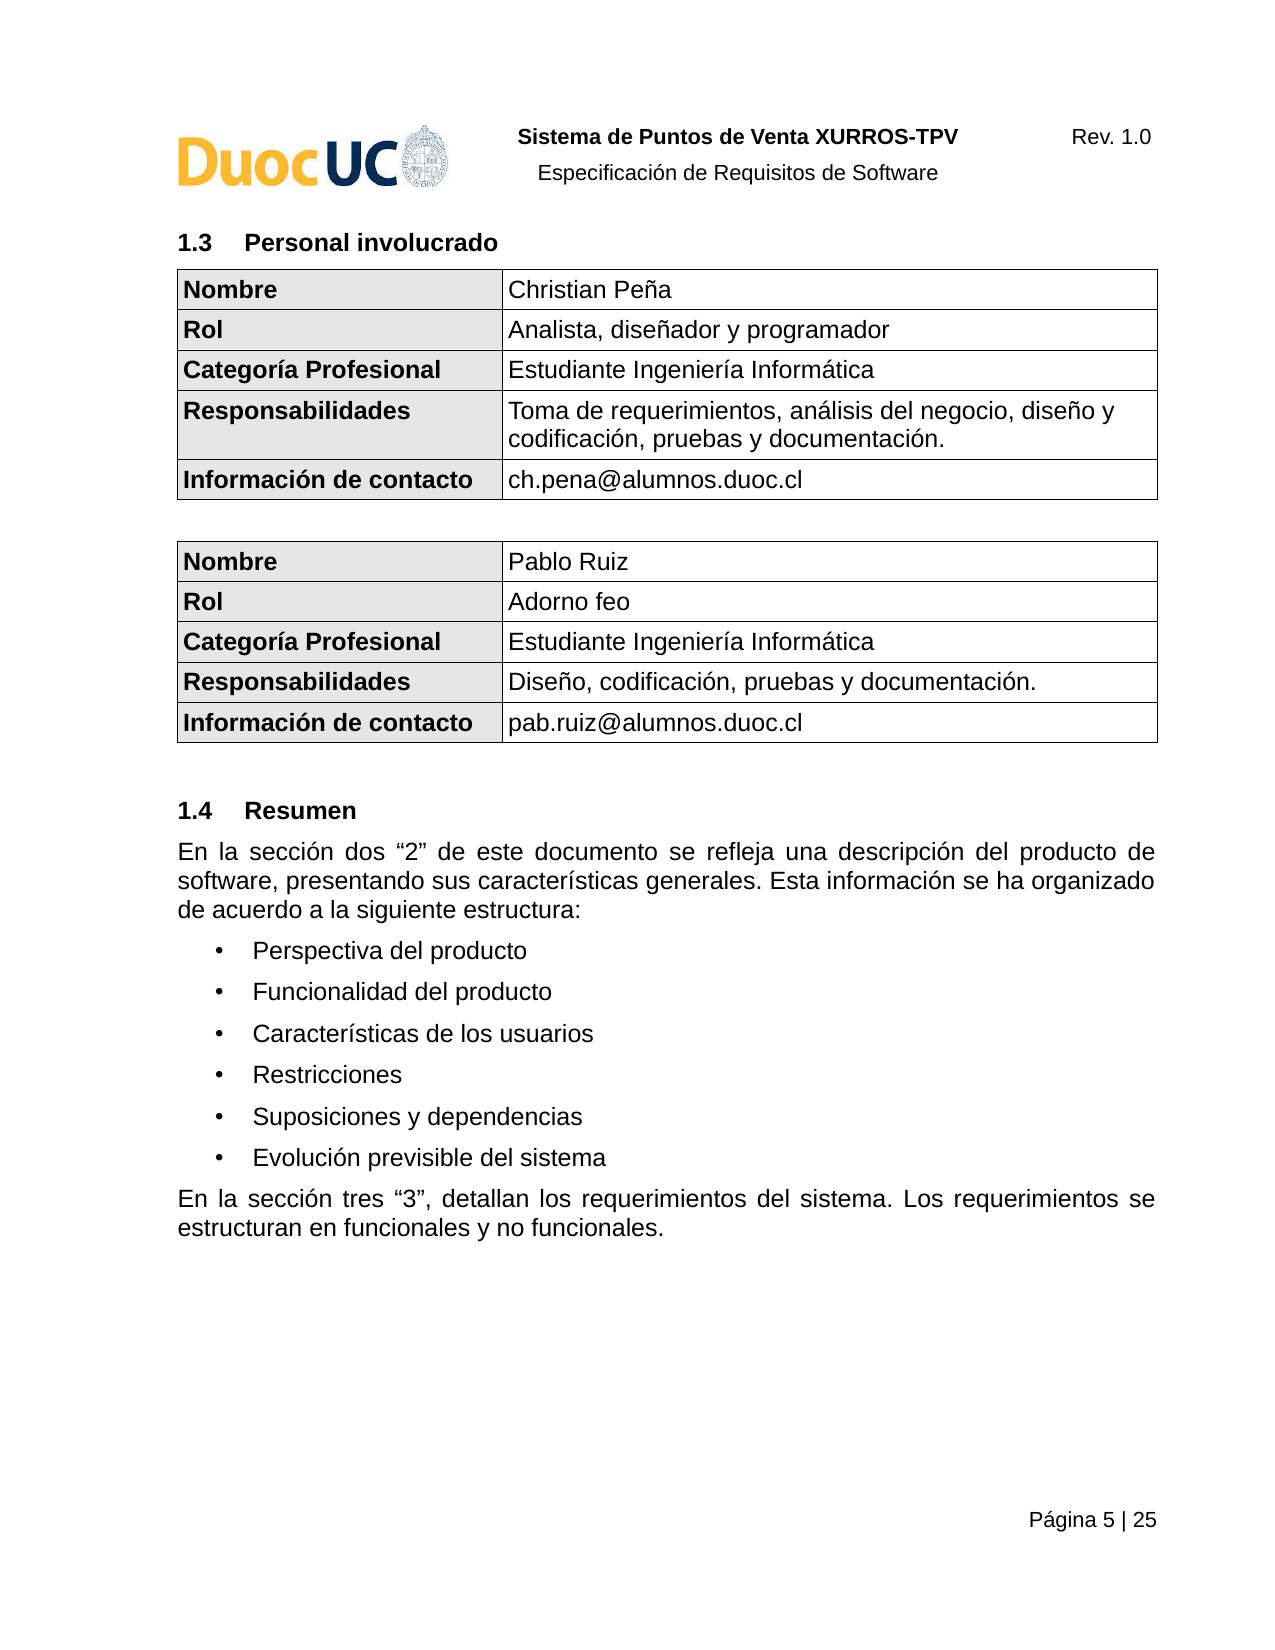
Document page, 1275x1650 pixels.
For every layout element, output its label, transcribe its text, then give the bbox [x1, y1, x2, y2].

list Evolución previsible del sistema [215, 1143, 1157, 1172]
table_cell Estudiante Ingeniería Informática [503, 622, 1157, 662]
table_header Nombre [178, 542, 502, 581]
text En la sección dos “2” de este documento se refleja una descripción del producto de software, presentando sus características generales. Esta información se ha organizado de acuerdo a la siguiente estructura: [177, 837, 1157, 923]
table_cell Información de contacto [178, 703, 502, 742]
table_header Nombre [178, 270, 502, 309]
subtitle Resumen [177, 796, 1157, 825]
table_cell Información de contacto [178, 460, 502, 499]
table_cell Categoría Profesional [178, 622, 502, 662]
list Restricciones [215, 1060, 1157, 1089]
table_cell Rol [178, 582, 502, 621]
table_cell Toma de requerimientos, análisis del negocio, diseño y codificación, pruebas y documentación. [503, 391, 1157, 459]
picture [178, 125, 449, 187]
table_cell Analista, diseñador y programador [503, 310, 1157, 349]
table_cell Estudiante Ingeniería Informática [503, 351, 1157, 390]
list Características de los usuarios [215, 1019, 1157, 1048]
table_cell Adorno feo [503, 582, 1157, 621]
list Perspectiva del producto [215, 936, 1157, 965]
table_header Pablo Ruiz [503, 542, 1157, 581]
table_cell Categoría Profesional [178, 351, 502, 390]
table_cell Responsabilidades [178, 391, 502, 459]
table_cell Rol [178, 310, 502, 349]
list Funcionalidad del producto [215, 977, 1157, 1006]
text En la sección tres “3”, detallan los requerimientos del sistema. Los requerimientos se estructuran en funcionales y no funcionales. [177, 1184, 1157, 1242]
table_cell pab.ruiz@alumnos.duoc.cl [503, 703, 1157, 742]
subtitle Personal involucrado [177, 228, 1157, 256]
table_header Christian Peña [503, 270, 1157, 309]
table_cell Diseño, codificación, pruebas y documentación. [503, 663, 1157, 702]
table_cell ch.pena@alumnos.duoc.cl [503, 460, 1157, 499]
list Suposiciones y dependencias [215, 1101, 1157, 1130]
table_cell Responsabilidades [178, 663, 502, 702]
